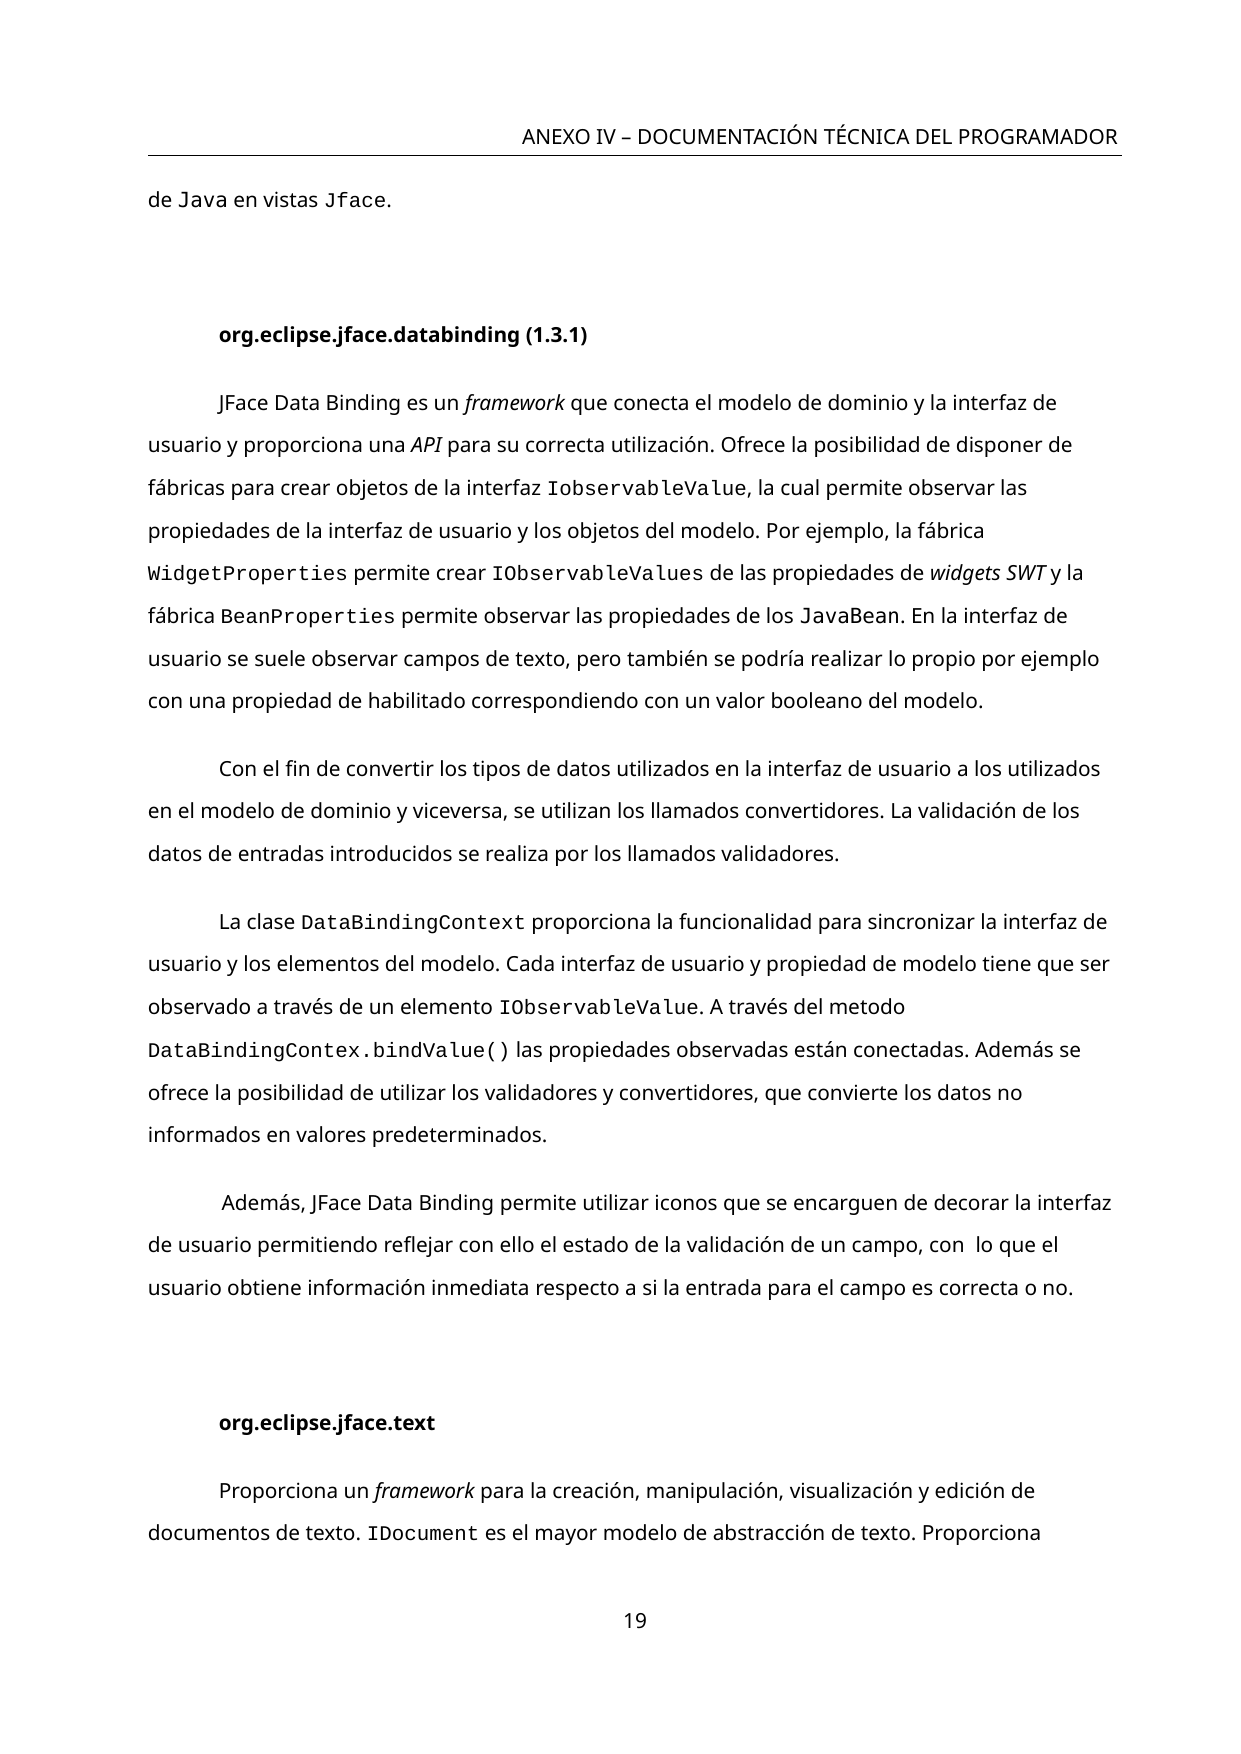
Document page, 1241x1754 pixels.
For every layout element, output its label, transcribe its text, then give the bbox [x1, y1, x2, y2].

text org.eclipse.jface.databinding (1.3.1) [148, 320, 1122, 349]
text Además, JFace Data Binding permite utilizar iconos que se encarguen de decorar la interfaz de usuario permitiendo reflejar con ello el estado de la validación de un campo, con lo que el usuario obtiene información inmediata respecto a si la entrada para el campo es correcta o no. [148, 1188, 1122, 1301]
text La clase DataBindingContext proporciona la funcionalidad para sincronizar la interfaz de usuario y los elementos del modelo. Cada interfaz de usuario y propiedad de modelo tiene que ser observado a través de un elemento IObservableValue. A través del metodo DataBindingContex.bindValue() las propiedades observadas están conectadas. Además se ofrece la posibilidad de utilizar los validadores y convertidores, que convierte los datos no informados en valores predeterminados. [148, 907, 1122, 1149]
text Proporciona un framework para la creación, manipulación, visualización y edición de documentos de texto. IDocument es el mayor modelo de abstracción de texto. Proporciona [148, 1476, 1122, 1547]
text Con el fin de convertir los tipos de datos utilizados en la interfaz de usuario a los utilizados en el modelo de dominio y viceversa, se utilizan los llamados convertidores. La validación de los datos de entradas introducidos se realiza por los llamados validadores. [148, 754, 1122, 868]
text de Java en vistas Jface. [148, 185, 1122, 213]
text JFace Data Binding es un framework que conecta el modelo de dominio y la interfaz de usuario y proporciona una API para su correcta utilización. Ofrece la posibilidad de disponer de fábricas para crear objetos de la interfaz IobservableValue, la cual permite observar las propiedades de la interfaz de usuario y los objetos del modelo. Por ejemplo, la fábrica WidgetProperties permite crear IObservableValues de las propiedades de widgets SWT y la fábrica BeanProperties permite observar las propiedades de los JavaBean. En la interfaz de usuario se suele observar campos de texto, pero también se podría realizar lo propio por ejemplo con una propiedad de habilitado correspondiendo con un valor booleano del modelo. [148, 388, 1122, 715]
text org.eclipse.jface.text [148, 1408, 1122, 1437]
